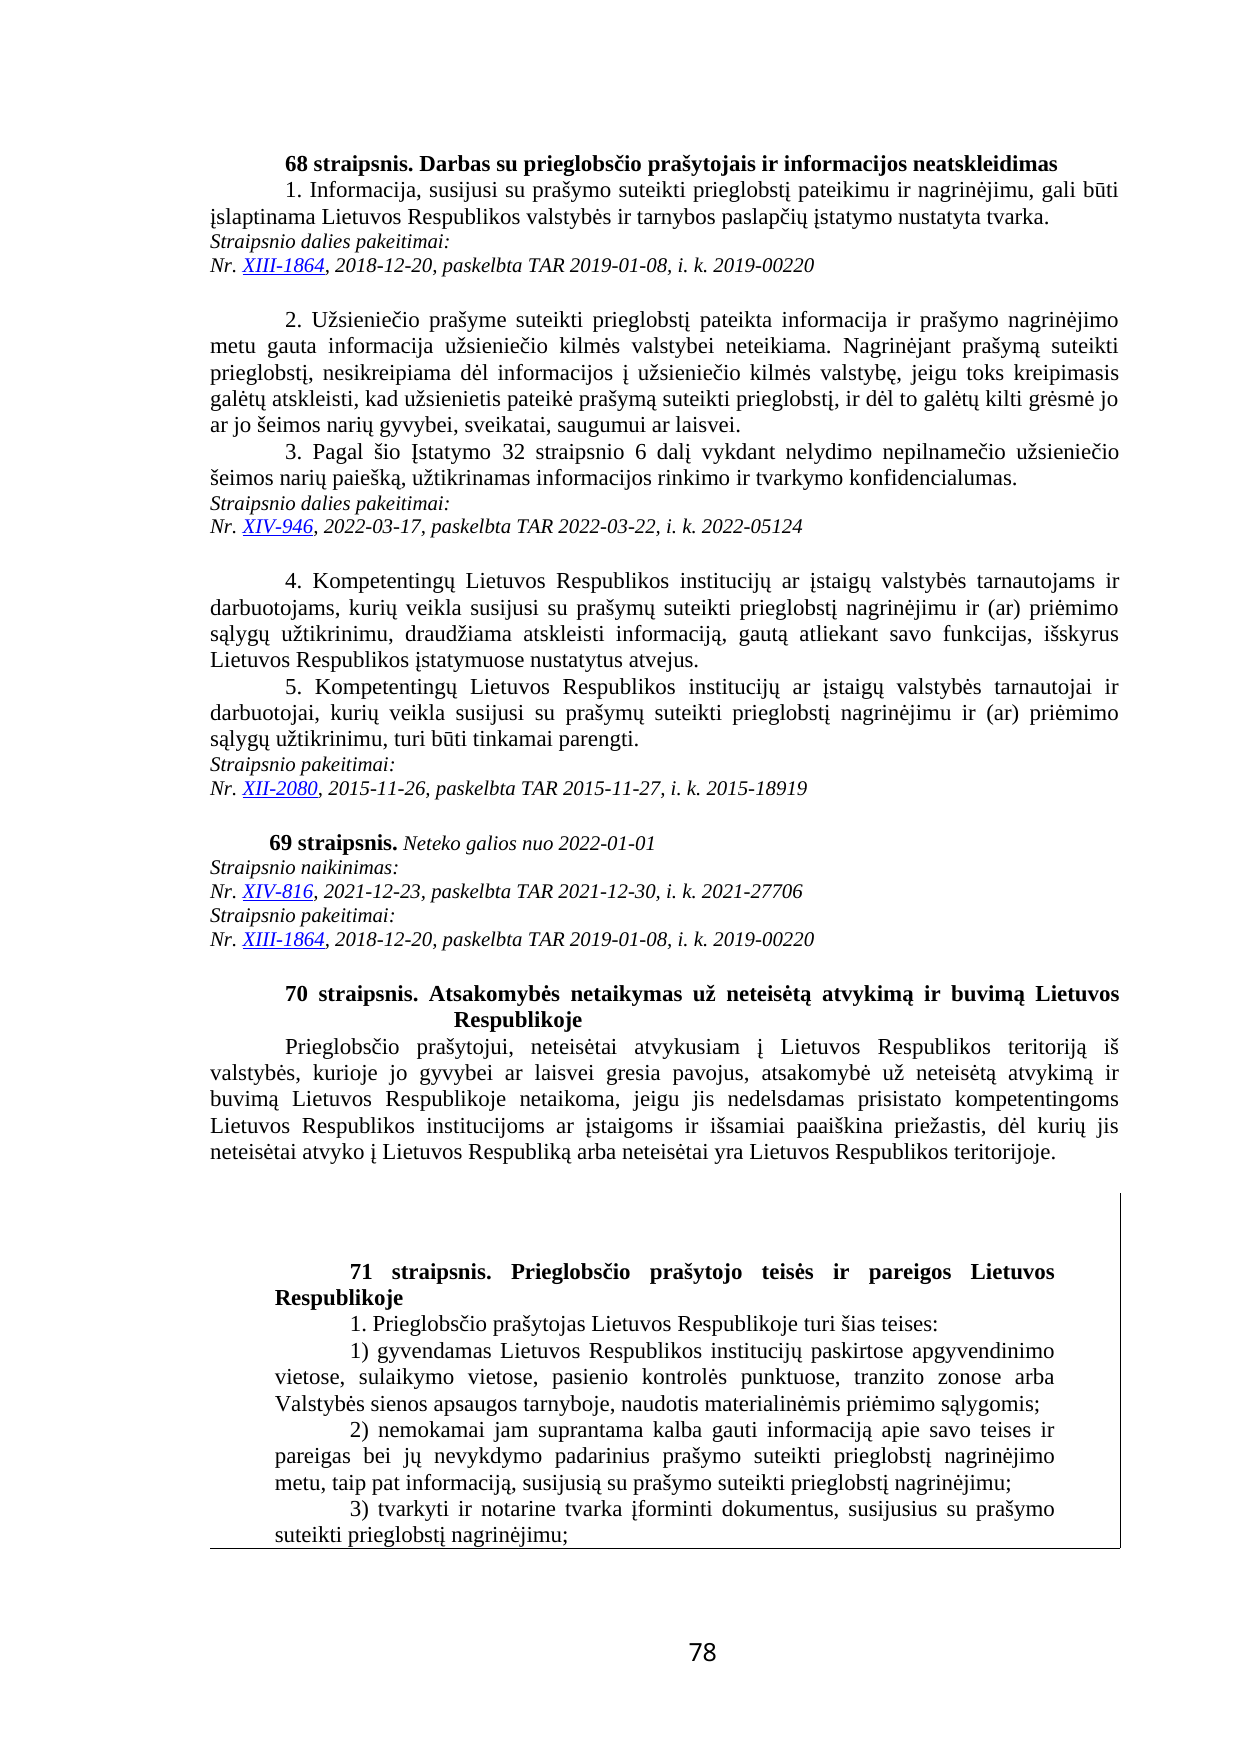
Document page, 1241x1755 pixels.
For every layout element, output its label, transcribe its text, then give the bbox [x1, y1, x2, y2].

text Straipsnio pakeitimai: [210, 752, 1120, 776]
text 3) tvarkyti ir notarine tvarka įforminti dokumentus, susijusius su prašymo suteikti prieglobstį nagrinėjimu; [210, 1495, 1120, 1548]
text Straipsnio naikinimas: [210, 855, 1120, 879]
text 4. Kompetentingų Lietuvos Respublikos institucijų ar įstaigų valstybės tarnautojams ir darbuotojams, kurių veikla susijusi su prašymų suteikti prieglobstį nagrinėjimu ir (ar) priėmimo sąlygų užtikrinimu, draudžiama atskleisti informaciją, gautą atliekant savo funkcijas, išskyrus Lietuvos Respublikos įstatymuose nustatytus atvejus. [210, 567, 1120, 673]
text 3. Pagal šio Įstatymo 32 straipsnio 6 dalį vykdant nelydimo nepilnamečio užsieniečio šeimos narių paiešką, užtikrinamas informacijos rinkimo ir tvarkymo konfidencialumas. [210, 438, 1120, 490]
text 2) nemokamai jam suprantama kalba gauti informaciją apie savo teises ir pareigas bei jų nevykdymo padarinius prašymo suteikti prieglobstį nagrinėjimo metu, taip pat informaciją, susijusią su prašymo suteikti prieglobstį nagrinėjimu; [210, 1416, 1120, 1495]
text 1. Prieglobsčio prašytojas Lietuvos Respublikoje turi šias teises: [210, 1311, 1120, 1337]
text Prieglobsčio prašytojui, neteisėtai atvykusiam į Lietuvos Respublikos teritoriją iš valstybės, kurioje jo gyvybei ar laisvei gresia pavojus, atsakomybė už neteisėtą atvykimą ir buvimą Lietuvos Respublikoje netaikoma, jeigu jis nedelsdamas prisistato kompetentingoms Lietuvos Respublikos institucijoms ar įstaigoms ir išsamiai paaiškina priežastis, dėl kurių jis neteisėtai atvyko į Lietuvos Respubliką arba neteisėtai yra Lietuvos Respublikos teritorijoje. [210, 1033, 1120, 1164]
text Nr. XII-2080, 2015-11-26, paskelbta TAR 2015-11-27, i. k. 2015-18919 [210, 776, 1120, 800]
text 1) gyvendamas Lietuvos Respublikos institucijų paskirtose apgyvendinimo vietose, sulaikymo vietose, pasienio kontrolės punktuose, tranzito zonose arba Valstybės sienos apsaugos tarnyboje, naudotis materialinėmis priėmimo sąlygomis; [210, 1337, 1120, 1416]
text Nr. XIV-946, 2022-03-17, paskelbta TAR 2022-03-22, i. k. 2022-05124 [210, 514, 1120, 538]
text Straipsnio dalies pakeitimai: [210, 490, 1120, 514]
text 70 straipsnis. Atsakomybės netaikymas už neteisėtą atvykimą ir buvimą Lietuvos Respublikoje [285, 980, 1120, 1033]
text Nr. XIV-816, 2021-12-23, paskelbta TAR 2021-12-30, i. k. 2021-27706 [210, 879, 1120, 903]
text Straipsnio pakeitimai: [210, 903, 1120, 927]
text Nr. XIII-1864, 2018-12-20, paskelbta TAR 2019-01-08, i. k. 2019-00220 [210, 253, 1120, 277]
text 2. Užsieniečio prašyme suteikti prieglobstį pateikta informacija ir prašymo nagrinėjimo metu gauta informacija užsieniečio kilmės valstybei neteikiama. Nagrinėjant prašymą suteikti prieglobstį, nesikreipiama dėl informacijos į užsieniečio kilmės valstybę, jeigu toks kreipimasis galėtų atskleisti, kad užsienietis pateikė prašymą suteikti prieglobstį, ir dėl to galėtų kilti grėsmė jo ar jo šeimos narių gyvybei, sveikatai, saugumui ar laisvei. [210, 306, 1120, 438]
text 5. Kompetentingų Lietuvos Respublikos institucijų ar įstaigų valstybės tarnautojai ir darbuotojai, kurių veikla susijusi su prašymų suteikti prieglobstį nagrinėjimu ir (ar) priėmimo sąlygų užtikrinimu, turi būti tinkamai parengti. [210, 673, 1120, 752]
text 1. Informacija, susijusi su prašymo suteikti prieglobstį pateikimu ir nagrinėjimu, gali būti įslaptinama Lietuvos Respublikos valstybės ir tarnybos paslapčių įstatymo nustatyta tvarka. [210, 176, 1120, 229]
text 68 straipsnis. Darbas su prieglobsčio prašytojais ir informacijos neatskleidimas [210, 150, 1120, 176]
text Straipsnio dalies pakeitimai: [210, 229, 1120, 253]
text 71 straipsnis. Prieglobsčio prašytojo teisės ir pareigos Lietuvos Respublikoje [210, 1193, 1120, 1311]
text Nr. XIII-1864, 2018-12-20, paskelbta TAR 2019-01-08, i. k. 2019-00220 [210, 927, 1120, 951]
text 69 straipsnis. Neteko galios nuo 2022-01-01 [210, 829, 1120, 855]
